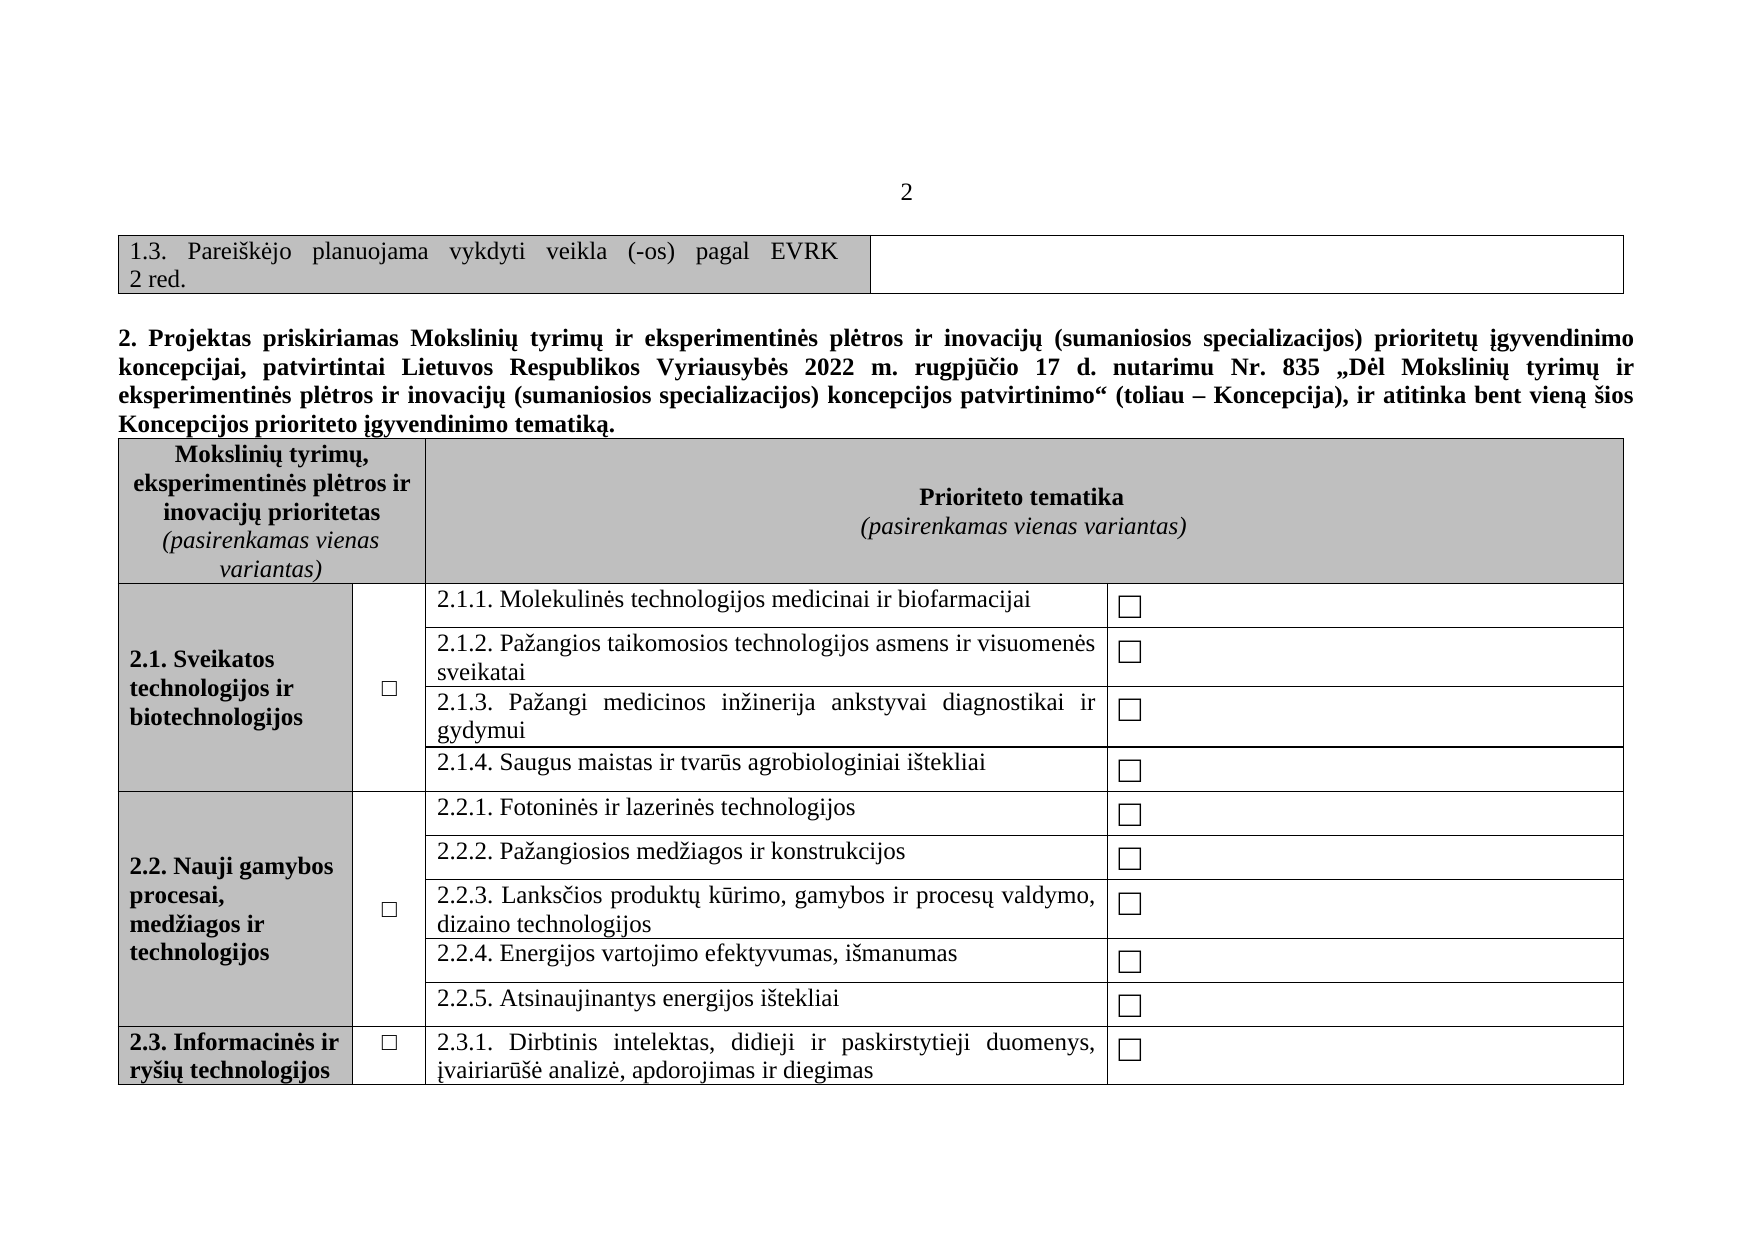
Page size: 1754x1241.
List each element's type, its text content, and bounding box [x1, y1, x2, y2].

table_cell 2.1.4. Saugus maistas ir tvarūs agrobiologiniai ištekliai [426, 748, 1107, 791]
table_cell [871, 236, 1623, 293]
table_header Prioriteto tematika (pasirenkamas vienas variantas) [426, 439, 1623, 583]
text 2. Projektas priskiriamas Mokslinių tyrimų ir eksperimentinės plėtros ir inovacijų (sumaniosios specializacijos) prioritetų įgyvendinimo koncepcijai, patvirtintai Lietuvos Respublikos Vyriausybės 2022 m. rugpjūčio 17 d. nutarimu Nr. 835 „Dėl Mokslinių tyrimų ir eksperimentinės plėtros ir inovacijų (sumaniosios specializacijos) koncepcijos patvirtinimo“ (toliau – Koncepcija), ir atitinka bent vieną šios Koncepcijos prioriteto įgyvendinimo tematiką. [118, 323, 1636, 438]
table_cell □ [353, 1027, 425, 1084]
table_cell 2.1.1. Molekulinės technologijos medicinai ir biofarmacijai [426, 584, 1107, 627]
table_cell □ [1108, 792, 1623, 835]
table_cell 2.3. Informacinės ir ryšių technologijos [119, 1027, 352, 1084]
table_cell 2.1.2. Pažangios taikomosios technologijos asmens ir visuomenės sveikatai [426, 628, 1107, 686]
table_cell 2.2. Nauji gamybos procesai, medžiagos ir technologijos [119, 792, 352, 1026]
table_cell □ [1108, 584, 1623, 627]
table_cell □ [1108, 939, 1623, 982]
table_cell □ [1108, 1027, 1623, 1084]
table_header Mokslinių tyrimų, eksperimentinės plėtros ir inovacijų prioritetas (pasirenkamas vienas variantas) [119, 439, 425, 583]
table_cell 2.1. Sveikatos technologijos ir biotechnologijos [119, 584, 352, 791]
table_cell □ [1108, 983, 1623, 1026]
table_cell □ [353, 792, 425, 1026]
table_cell 2.2.5. Atsinaujinantys energijos ištekliai [426, 983, 1107, 1026]
table_cell □ [1108, 836, 1623, 879]
table_cell □ [1108, 687, 1623, 746]
table_cell 2.2.3. Lanksčios produktų kūrimo, gamybos ir procesų valdymo, dizaino technologijos [426, 880, 1107, 937]
table_cell 1.3. Pareiškėjo planuojama vykdyti veikla (-os) pagal EVRK 2 red. [119, 236, 870, 293]
table_cell □ [1108, 628, 1623, 686]
table_cell 2.2.1. Fotoninės ir lazerinės technologijos [426, 792, 1107, 835]
table_cell 2.2.2. Pažangiosios medžiagos ir konstrukcijos [426, 836, 1107, 879]
table_cell 2.2.4. Energijos vartojimo efektyvumas, išmanumas [426, 939, 1107, 982]
table_cell 2.1.3. Pažangi medicinos inžinerija ankstyvai diagnostikai ir gydymui [426, 687, 1107, 746]
table_cell 2.3.1. Dirbtinis intelektas, didieji ir paskirstytieji duomenys, įvairiarūšė analizė, apdorojimas ir diegimas [426, 1027, 1107, 1084]
table_cell □ [1108, 748, 1623, 791]
table_cell □ [1108, 880, 1623, 937]
table_cell □ [353, 584, 425, 791]
